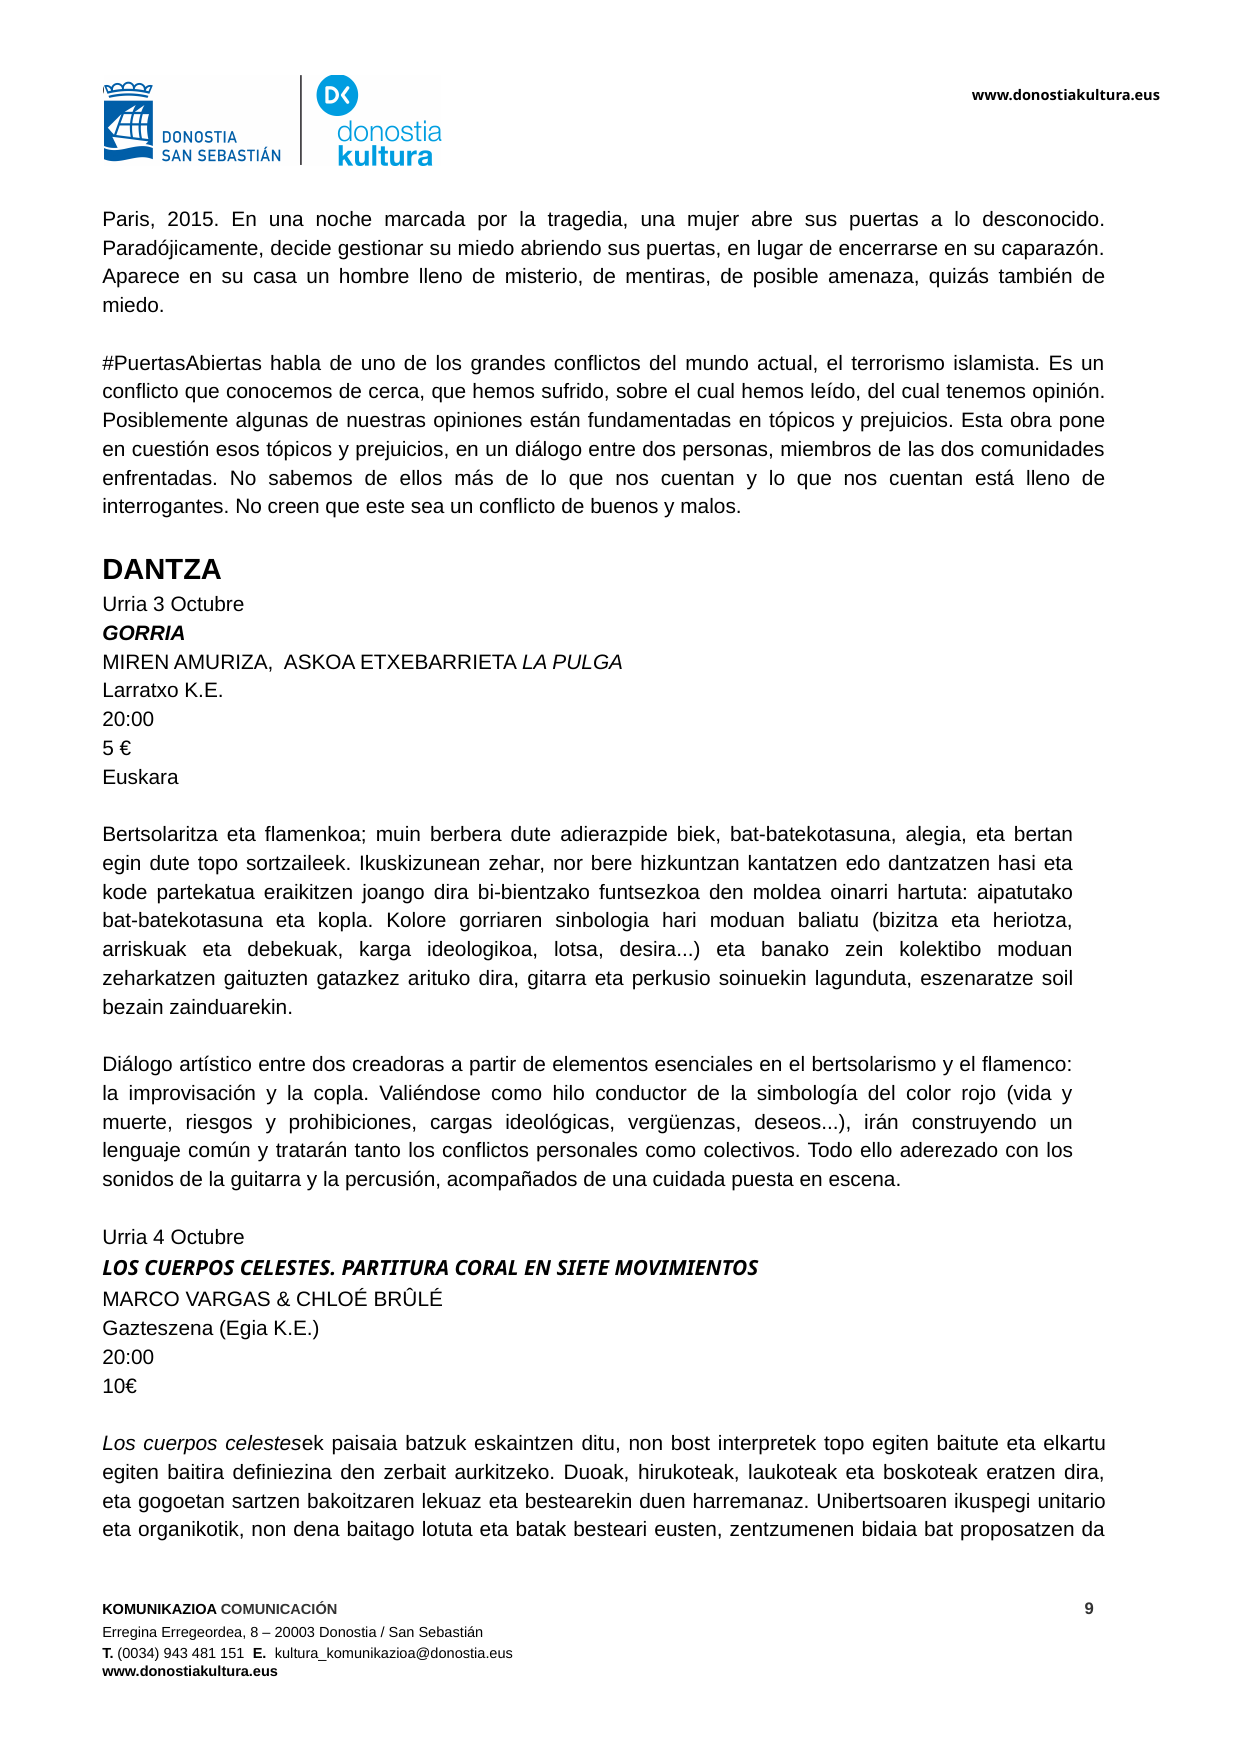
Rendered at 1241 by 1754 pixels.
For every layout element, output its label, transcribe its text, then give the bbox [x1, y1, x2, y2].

text Bertsolaritza eta flamenkoa; muin berbera dute adierazpide biek, bat-batekotasuna, alegia, eta bertan egin dute topo sortzaileek. Ikuskizunean zehar, nor bere hizkuntzan kantatzen edo dantzatzen hasi eta kode partekatua eraikitzen joango dira bi-bientzako funtsezkoa den moldea oinarri hartuta: aipatutako bat-batekotasuna eta kopla. Kolore gorriaren sinbologia hari moduan baliatu (bizitza eta heriotza, arriskuak eta debekuak, karga ideologikoa, lotsa, desira...) eta banako zein kolektibo moduan zeharkatzen gaituzten gatazkez arituko dira, gitarra eta perkusio soinuekin lagunduta, eszenaratze soil bezain zainduarekin. [102, 822, 1074, 1018]
text dantza [102, 552, 1074, 585]
text Larratxo K.E. [102, 678, 1074, 702]
text 5 € [102, 736, 1074, 760]
text mARCO VARGAS & CHLOÉ BRÛLÉ [102, 1287, 1074, 1311]
text Euskara [102, 764, 1074, 788]
text LOS CUERPOS CELESTES. PARTITURA CORAL EN SIETE MOVIMIENTOS [102, 1253, 1074, 1282]
text Paris, 2015. En una noche marcada por la tragedia, una mujer abre sus puertas a lo desconocido. Paradójicamente, decide gestionar su miedo abriendo sus puertas, en lugar de encerrarse en su caparazón. Aparece en su casa un hombre lleno de misterio, de mentiras, de posible amenaza, quizás también de miedo. [102, 207, 1107, 317]
text Urria 3 Octubre [102, 592, 1074, 616]
picture [342, 87, 348, 103]
text 10€ [102, 1373, 1074, 1397]
text Diálogo artístico entre dos creadoras a partir de elementos esenciales en el bertsolarismo y el flamenco: la improvisación y la copla. Valiéndose como hilo conductor de la simbología del color rojo (vida y muerte, riesgos y prohibiciones, cargas ideológicas, vergüenzas, deseos...), irán construyendo un lenguaje común y tratarán tanto los conflictos personales como colectivos. Todo ello aderezado con los sonidos de la guitarra y la percusión, acompañados de una cuidada puesta en escena. [102, 1052, 1074, 1191]
text 20:00 [102, 707, 1074, 731]
text #PuertasAbiertas habla de uno de los grandes conflictos del mundo actual, el terrorismo islamista. Es un conflicto que conocemos de cerca, que hemos sufrido, sobre el cual hemos leído, del cual tenemos opinión. Posiblemente algunas de nuestras opiniones están fundamentadas en tópicos y prejuicios. Esta obra pone en cuestión esos tópicos y prejuicios, en un diálogo entre dos personas, miembros de las dos comunidades enfrentadas. No sabemos de ellos más de lo que nos cuentan y lo que nos cuentan está lleno de interrogantes. No creen que este sea un conflicto de buenos y malos. [102, 351, 1107, 518]
text 20:00 [102, 1345, 1074, 1369]
text Urria 4 Octubre [102, 1224, 1074, 1248]
text Los cuerpos celestesek paisaia batzuk eskaintzen ditu, non bost interpretek topo egiten baitute eta elkartu egiten baitira definiezina den zerbait aurkitzeko. Duoak, hirukoteak, laukoteak eta boskoteak eratzen dira, eta gogoetan sartzen bakoitzaren lekuaz eta bestearekin duen harremanaz. Unibertsoaren ikuspegi unitario eta organikotik, non dena baitago lotuta eta batak besteari eusten, zentzumenen bidaia bat proposatzen da [102, 1431, 1107, 1541]
text MIREN AMURIZA, ASKOA ETXEBARRIETA LA PULGA [102, 649, 1074, 673]
picture [326, 87, 338, 103]
text GORRIA [102, 621, 1074, 645]
text Gazteszena (Egia K.E.) [102, 1316, 1074, 1340]
picture [104, 75, 442, 166]
